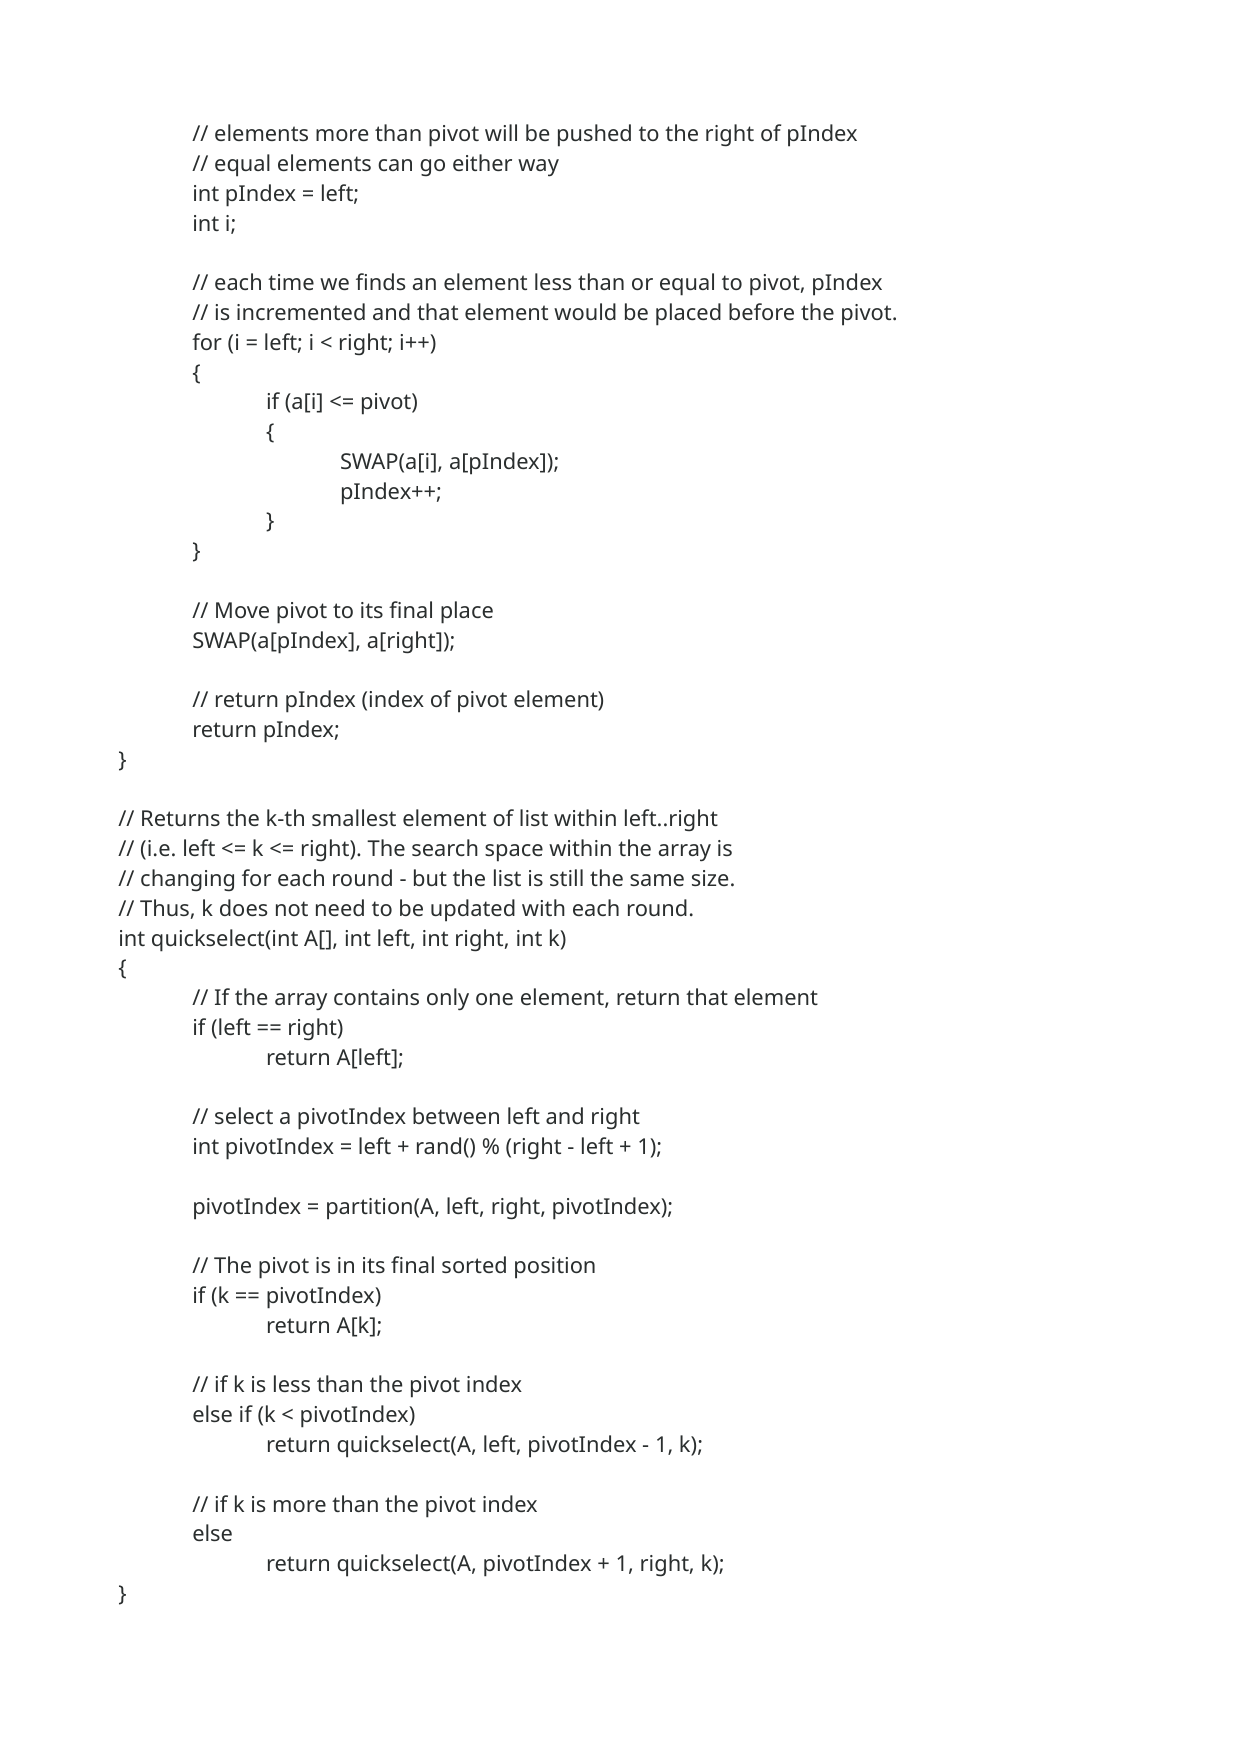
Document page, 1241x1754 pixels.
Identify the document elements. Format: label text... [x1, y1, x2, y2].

text } [118, 744, 1122, 773]
text return quickselect(A, pivotIndex + 1, right, k); [118, 1548, 1122, 1578]
text // (i.e. left <= k <= right). The search space within the array is [118, 833, 1122, 863]
text if (k == pivotIndex) [118, 1280, 1122, 1310]
text return quickselect(A, left, pivotIndex - 1, k); [118, 1429, 1122, 1459]
text { [118, 356, 1122, 386]
text { [118, 952, 1122, 982]
text } [118, 1578, 1122, 1608]
text // If the array contains only one element, return that element [118, 982, 1122, 1012]
text pIndex++; [118, 476, 1122, 505]
text return A[left]; [118, 1042, 1122, 1071]
text } [118, 535, 1122, 565]
text for (i = left; i < right; i++) [118, 327, 1122, 356]
text // Returns the k-th smallest element of list within left..right [118, 803, 1122, 833]
text pivotIndex = partition(A, left, right, pivotIndex); [118, 1191, 1122, 1220]
text if (left == right) [118, 1012, 1122, 1042]
text // equal elements can go either way [118, 148, 1122, 178]
text if (a[i] <= pivot) [118, 386, 1122, 416]
text SWAP(a[i], a[pIndex]); [118, 446, 1122, 476]
text int pIndex = left; [118, 178, 1122, 207]
text // elements more than pivot will be pushed to the right of pIndex [118, 118, 1122, 148]
text // return pIndex (index of pivot element) [118, 684, 1122, 714]
text int i; [118, 207, 1122, 237]
text // Thus, k does not need to be updated with each round. [118, 893, 1122, 922]
text // The pivot is in its final sorted position [118, 1250, 1122, 1280]
text // is incremented and that element would be placed before the pivot. [118, 297, 1122, 327]
text else if (k < pivotIndex) [118, 1399, 1122, 1429]
text } [118, 505, 1122, 535]
text // each time we finds an element less than or equal to pivot, pIndex [118, 267, 1122, 297]
text return A[k]; [118, 1310, 1122, 1339]
text // Move pivot to its final place [118, 595, 1122, 624]
text // if k is more than the pivot index [118, 1488, 1122, 1518]
text int quickselect(int A[], int left, int right, int k) [118, 922, 1122, 952]
text else [118, 1518, 1122, 1548]
text // changing for each round - but the list is still the same size. [118, 863, 1122, 893]
text return pIndex; [118, 714, 1122, 744]
text // select a pivotIndex between left and right [118, 1101, 1122, 1131]
text int pivotIndex = left + rand() % (right - left + 1); [118, 1131, 1122, 1161]
text { [118, 416, 1122, 446]
text // if k is less than the pivot index [118, 1369, 1122, 1399]
text SWAP(a[pIndex], a[right]); [118, 624, 1122, 654]
